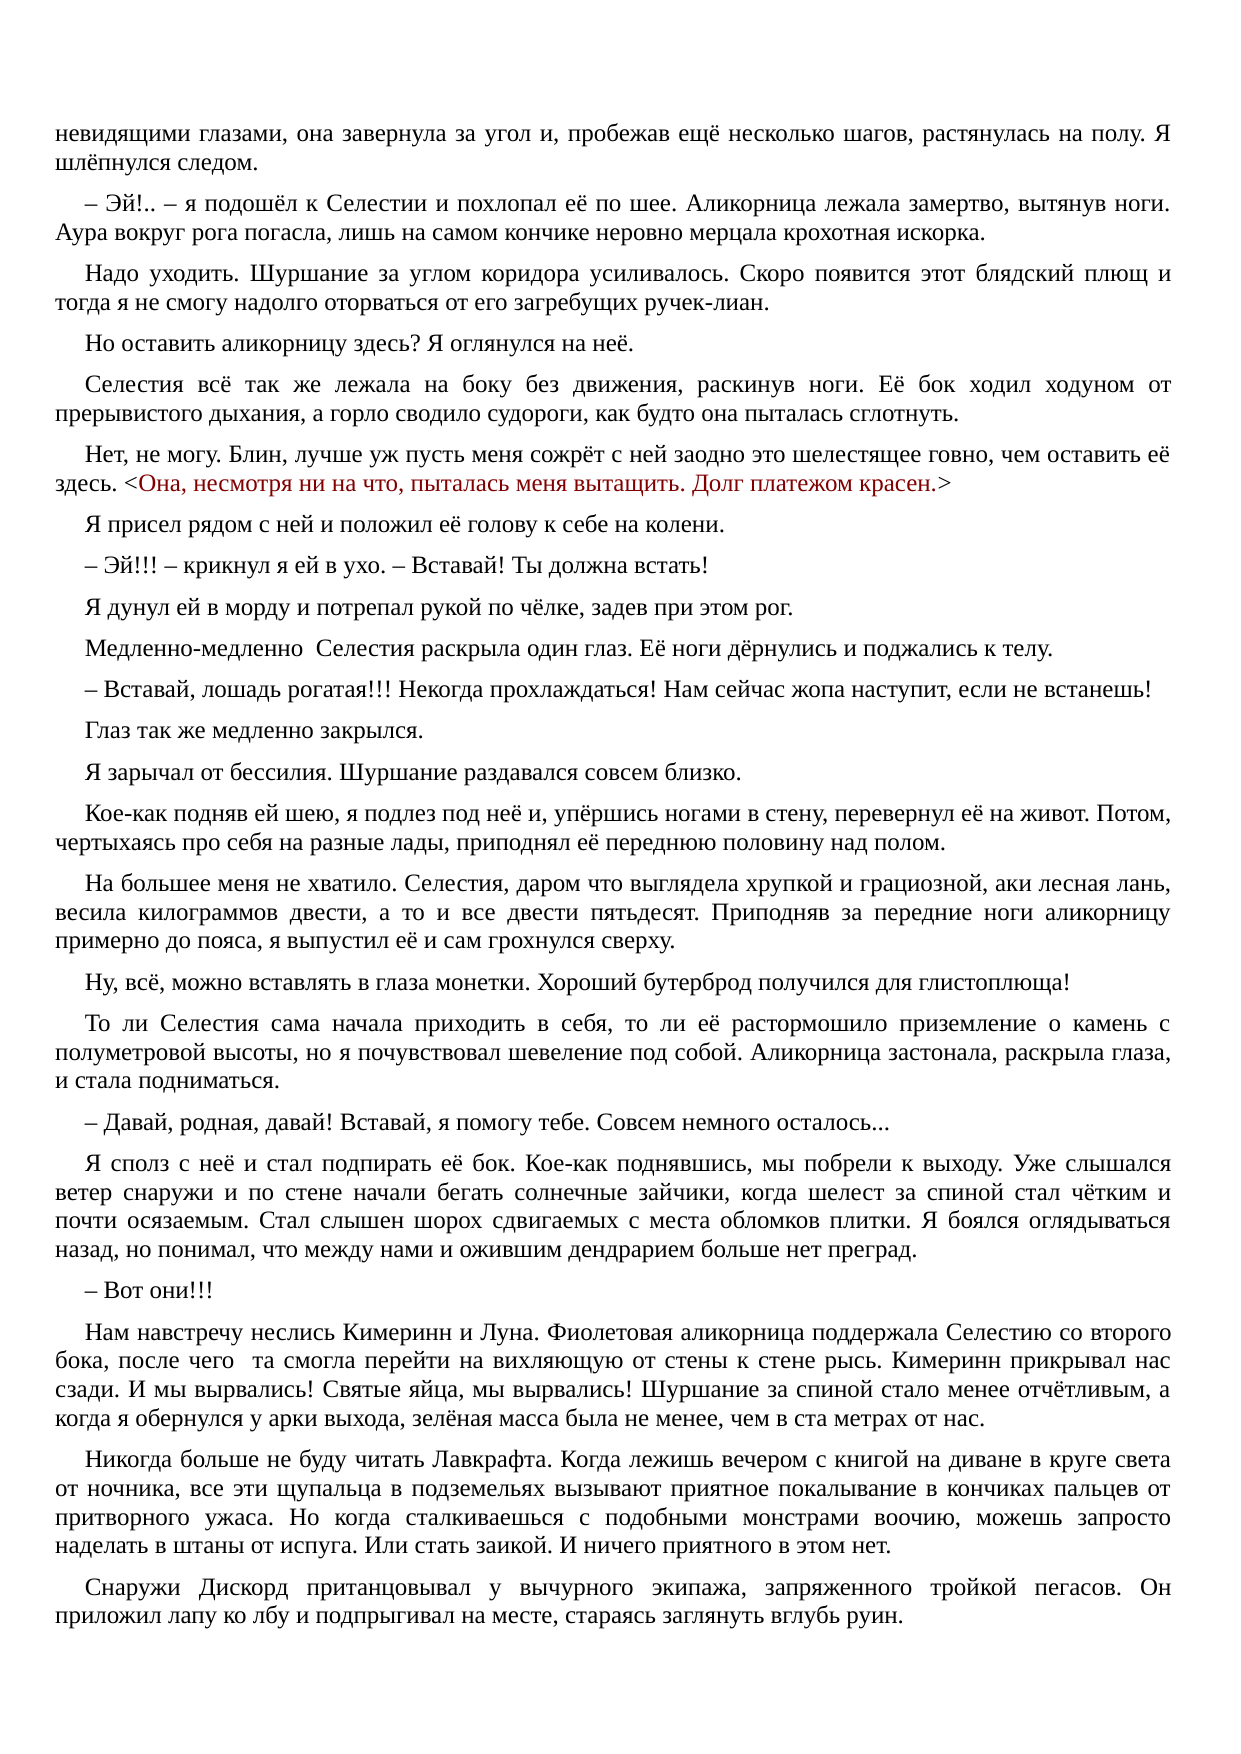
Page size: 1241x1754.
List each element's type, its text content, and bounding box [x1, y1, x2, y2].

text Глаз так же медленно закрылся. [55, 716, 1172, 744]
text Ну, всё, можно вставлять в глаза монетки. Хороший бутерброд получился для глистоплюща! [55, 967, 1172, 996]
text невидящими глазами, она завернула за угол и, пробежав ещё несколько шагов, растянулась на полу. Я шлёпнулся следом. [55, 118, 1172, 176]
text – Эй!.. – я подошёл к Селестии и похлопал её по шее. Аликорница лежала замертво, вытянув ноги. Аура вокруг рога погасла, лишь на самом кончике неровно мерцала крохотная искорка. [55, 188, 1172, 246]
text Снаружи Дискорд пританцовывал у вычурного экипажа, запряженного тройкой пегасов. Он приложил лапу ко лбу и подпрыгивал на месте, стараясь заглянуть вглубь руин. [55, 1572, 1172, 1629]
text Кое-как подняв ей шею, я подлез под неё и, упёршись ногами в стену, перевернул её на живот. Потом, чертыхаясь про себя на разные лады, приподнял её переднюю половину над полом. [55, 798, 1172, 856]
text – Давай, родная, давай! Вставай, я помогу тебе. Совсем немного осталось... [55, 1107, 1172, 1136]
text Селестия всё так же лежала на боку без движения, раскинув ноги. Её бок ходил ходуном от прерывистого дыхания, а горло сводило судороги, как будто она пыталась сглотнуть. [55, 369, 1172, 427]
text Я сполз с неё и стал подпирать её бок. Кое-как поднявшись, мы побрели к выходу. Уже слышался ветер снаружи и по стене начали бегать солнечные зайчики, когда шелест за спиной стал чётким и почти осязаемым. Стал слышен шорох сдвигаемых с места обломков плитки. Я боялся оглядываться назад, но понимал, что между нами и ожившим дендрарием больше нет преград. [55, 1148, 1172, 1263]
text Нет, не могу. Блин, лучше уж пусть меня сожрёт с ней заодно это шелестящее говно, чем оставить её здесь. <Она, несмотря ни на что, пыталась меня вытащить. Долг платежом красен.> [55, 439, 1172, 497]
text – Вставай, лошадь рогатая!!! Некогда прохлаждаться! Нам сейчас жопа наступит, если не встанешь! [55, 674, 1172, 703]
text Надо уходить. Шуршание за углом коридора усиливалось. Скоро появится этот блядский плющ и тогда я не смогу надолго оторваться от его загребущих ручек-лиан. [55, 258, 1172, 316]
text – Вот они!!! [55, 1276, 1172, 1304]
text Но оставить аликорницу здесь? Я оглянулся на неё. [55, 328, 1172, 357]
text На большее меня не хватило. Селестия, даром что выглядела хрупкой и грациозной, аки лесная лань, весила килограммов двести, а то и все двести пятьдесят. Приподняв за передние ноги аликорницу примерно до пояса, я выпустил её и сам грохнулся сверху. [55, 868, 1172, 954]
text Никогда больше не буду читать Лавкрафта. Когда лежишь вечером с книгой на диване в круге света от ночника, все эти щупальца в подземельях вызывают приятное покалывание в кончиках пальцев от притворного ужаса. Но когда сталкиваешься с подобными монстрами воочию, можешь запросто наделать в штаны от испуга. Или стать заикой. И ничего приятного в этом нет. [55, 1444, 1172, 1559]
text – Эй!!! – крикнул я ей в ухо. – Вставай! Ты должна встать! [55, 551, 1172, 579]
text Я зарычал от бессилия. Шуршание раздавался совсем близко. [55, 757, 1172, 786]
text Медленно-медленно Селестия раскрыла один глаз. Её ноги дёрнулись и поджались к телу. [55, 633, 1172, 662]
text Нам навстречу неслись Кимеринн и Луна. Фиолетовая аликорница поддержала Селестию со второго бока, после чего та смогла перейти на вихляющую от стены к стене рысь. Кимеринн прикрывал нас сзади. И мы вырвались! Святые яйца, мы вырвались! Шуршание за спиной стало менее отчётливым, а когда я обернулся у арки выхода, зелёная масса была не менее, чем в ста метрах от нас. [55, 1317, 1172, 1432]
text То ли Селестия сама начала приходить в себя, то ли её растормошило приземление о камень с полуметровой высоты, но я почувствовал шевеление под собой. Аликорница застонала, раскрыла глаза, и стала подниматься. [55, 1008, 1172, 1094]
text Я присел рядом с ней и положил её голову к себе на колени. [55, 509, 1172, 538]
text Я дунул ей в морду и потрепал рукой по чёлке, задев при этом рог. [55, 592, 1172, 621]
